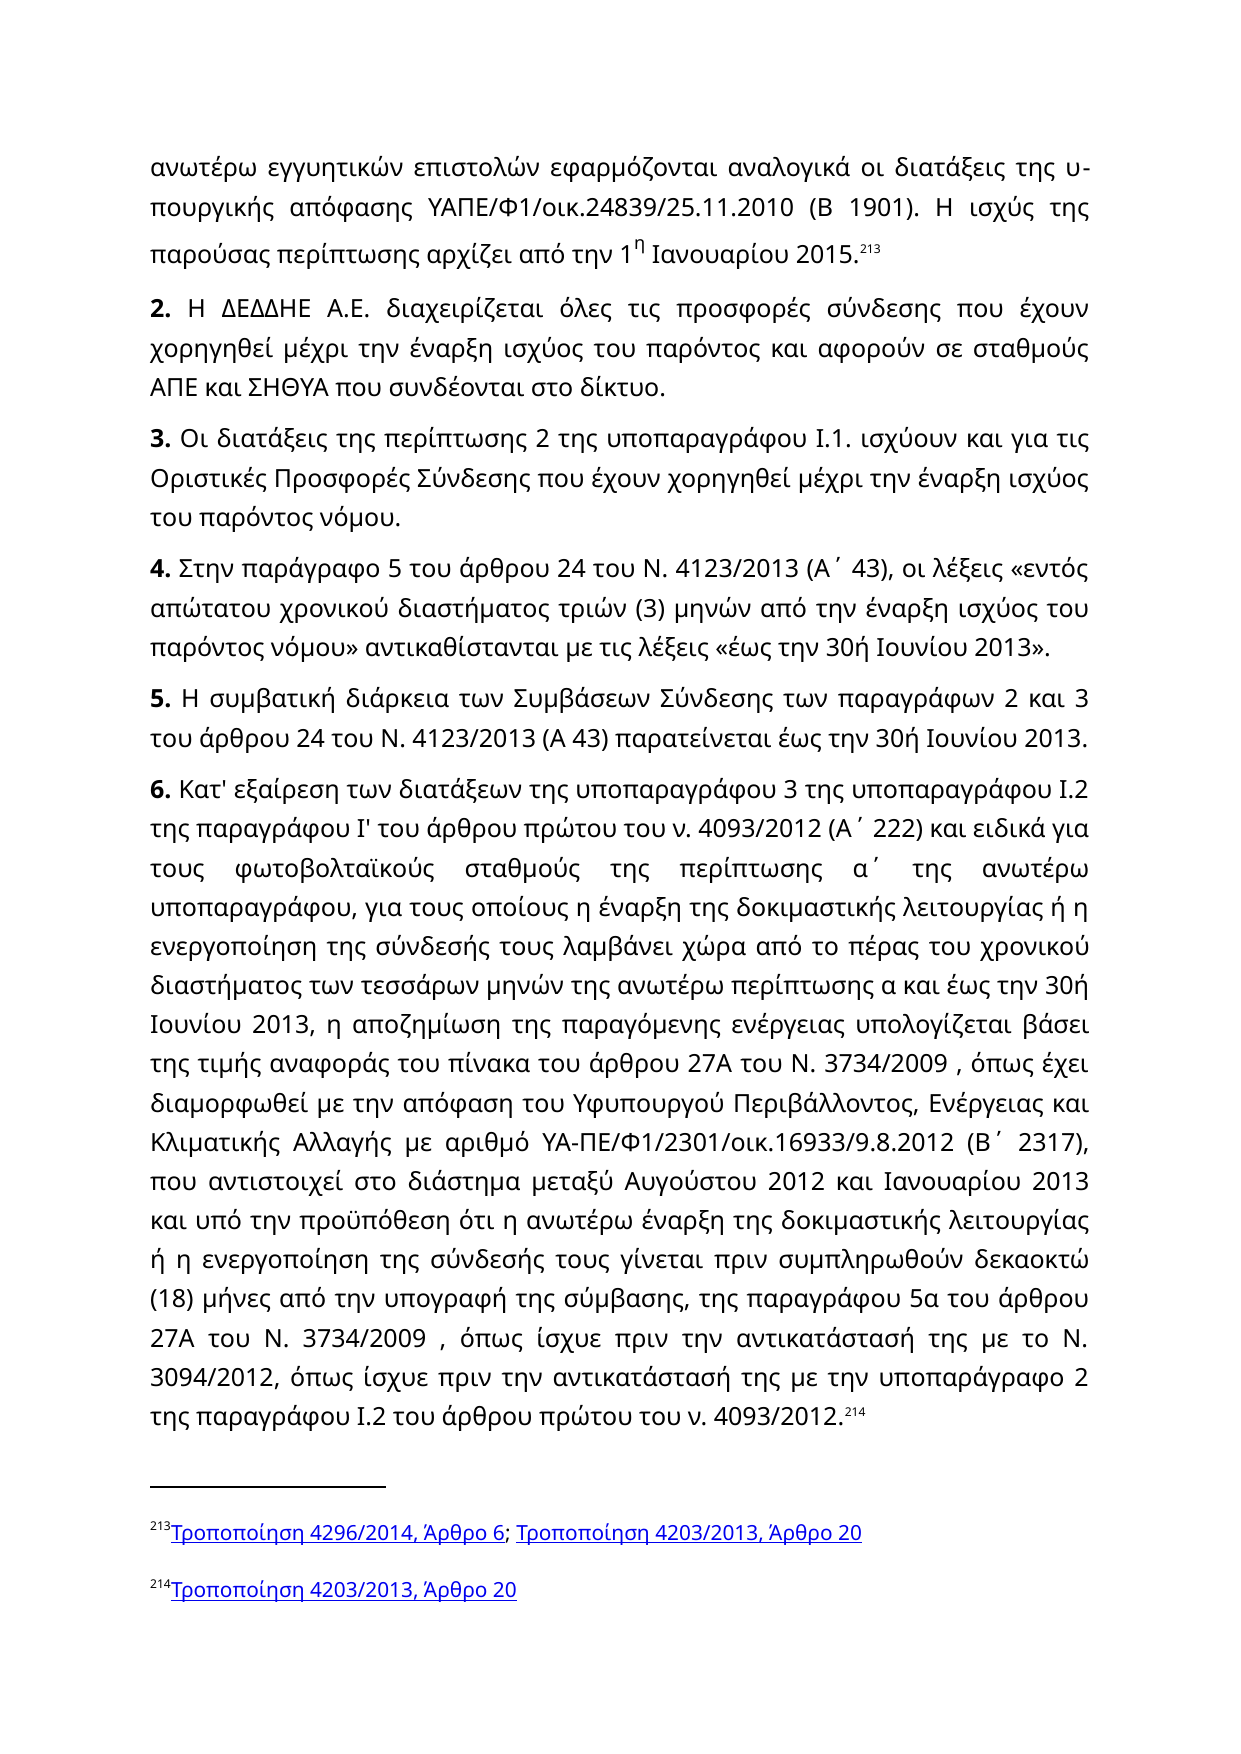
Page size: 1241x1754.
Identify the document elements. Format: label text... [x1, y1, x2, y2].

text 2. Η ΔΕΔΔΗΕ Α.Ε. διαχειρίζεται όλες τις προσφορές σύνδεσης που έχουν χορηγηθεί μέχρι την έναρξη ισχύος του παρόντος και αφορούν σε σταθμούς ΑΠΕ και ΣΗΘΥΑ που συνδέονται στο δίκτυο. [150, 291, 1090, 403]
text Τροποποίηση 4203/2013, Άρθρο 20 [150, 1576, 1090, 1604]
text 5. Η συμβατική διάρκεια των Συμβάσεων Σύνδεσης των παραγράφων 2 και 3 του άρθρου 24 του Ν. 4123/2013 (Α 43) παρατείνεται έως την 30ή Ιουνίου 2013. [150, 681, 1090, 754]
text 3. Οι διατάξεις της περίπτωσης 2 της υποπαραγράφου Ι.1. ισχύουν και για τις Οριστικές Προσφορές Σύνδεσης που έχουν χορηγηθεί μέχρι την έναρξη ισχύος του παρόντος νόμου. [150, 421, 1090, 533]
text 6. Κατ' εξαίρεση των διατάξεων της υποπαραγράφου 3 της υποπαραγράφου Ι.2 της παραγράφου Ι' του άρθρου πρώτου του ν. 4093/2012 (Α΄ 222) και ειδικά για τους φωτοβολταϊκούς σταθμούς της περίπτωσης α΄ της ανωτέρω υποπαραγράφου, για τους οποίους η έναρξη της δοκιμαστικής λειτουργίας ή η ενεργοποίηση της σύνδεσής τους λαμβάνει χώρα από το πέρας του χρονικού διαστήματος των τεσσάρων μηνών της ανωτέρω περίπτωσης α και έως την 30ή Ιουνίου 2013, η αποζημίωση της παραγόμενης ενέργειας υπολογίζεται βάσει της τιμής αναφοράς του πίνακα του άρθρου 27Α του Ν. 3734/2009 , όπως έχει διαμορφωθεί με την απόφαση του Υφυπουργού Περιβάλλοντος, Ενέργειας και Κλιματικής Αλλαγής με αριθμό ΥΑ-ΠΕ/Φ1/2301/οικ.16933/9.8.2012 (Β΄ 2317), που αντιστοιχεί στο διάστημα μεταξύ Αυγούστου 2012 και Ιανουαρίου 2013 και υπό την προϋπόθεση ότι η ανωτέρω έναρξη της δοκιμαστικής λειτουργίας ή η ενεργοποίηση της σύνδεσής τους γίνεται πριν συμπληρωθούν δεκαοκτώ (18) μήνες από την υπογραφή της σύμβασης, της παραγράφου 5α του άρθρου 27Α του Ν. 3734/2009 , όπως ίσχυε πριν την αντικατάστασή της με το Ν. 3094/2012, όπως ίσχυε πριν την αντικατάστασή της με την υποπαράγραφο 2 της παραγράφου Ι.2 του άρθρου πρώτου του ν. 4093/2012. [150, 772, 1090, 1433]
text ανωτέρω εγγυητικών επιστολών εφαρμόζονται αναλογικά οι διατάξεις της υ­πουργικής απόφασης ΥΑΠΕ/Φ1/οικ.24839/25.11.2010 (Β 1901). Η ισχύς της παρούσας περίπτωσης αρχίζει από την 1η Ιανουαρίου 2015. [150, 150, 1090, 272]
text 4. Στην παράγραφο 5 του άρθρου 24 του Ν. 4123/2013 (Α΄ 43), οι λέξεις «εντός απώτατου χρονικού διαστήματος τριών (3) μηνών από την έναρξη ισχύος του παρόντος νόμου» αντικαθίστανται με τις λέξεις «έως την 30ή Ιουνίου 2013». [150, 551, 1090, 663]
text Τροποποίηση 4296/2014, Άρθρο 6; Τροποποίηση 4203/2013, Άρθρο 20 [150, 1518, 1090, 1546]
